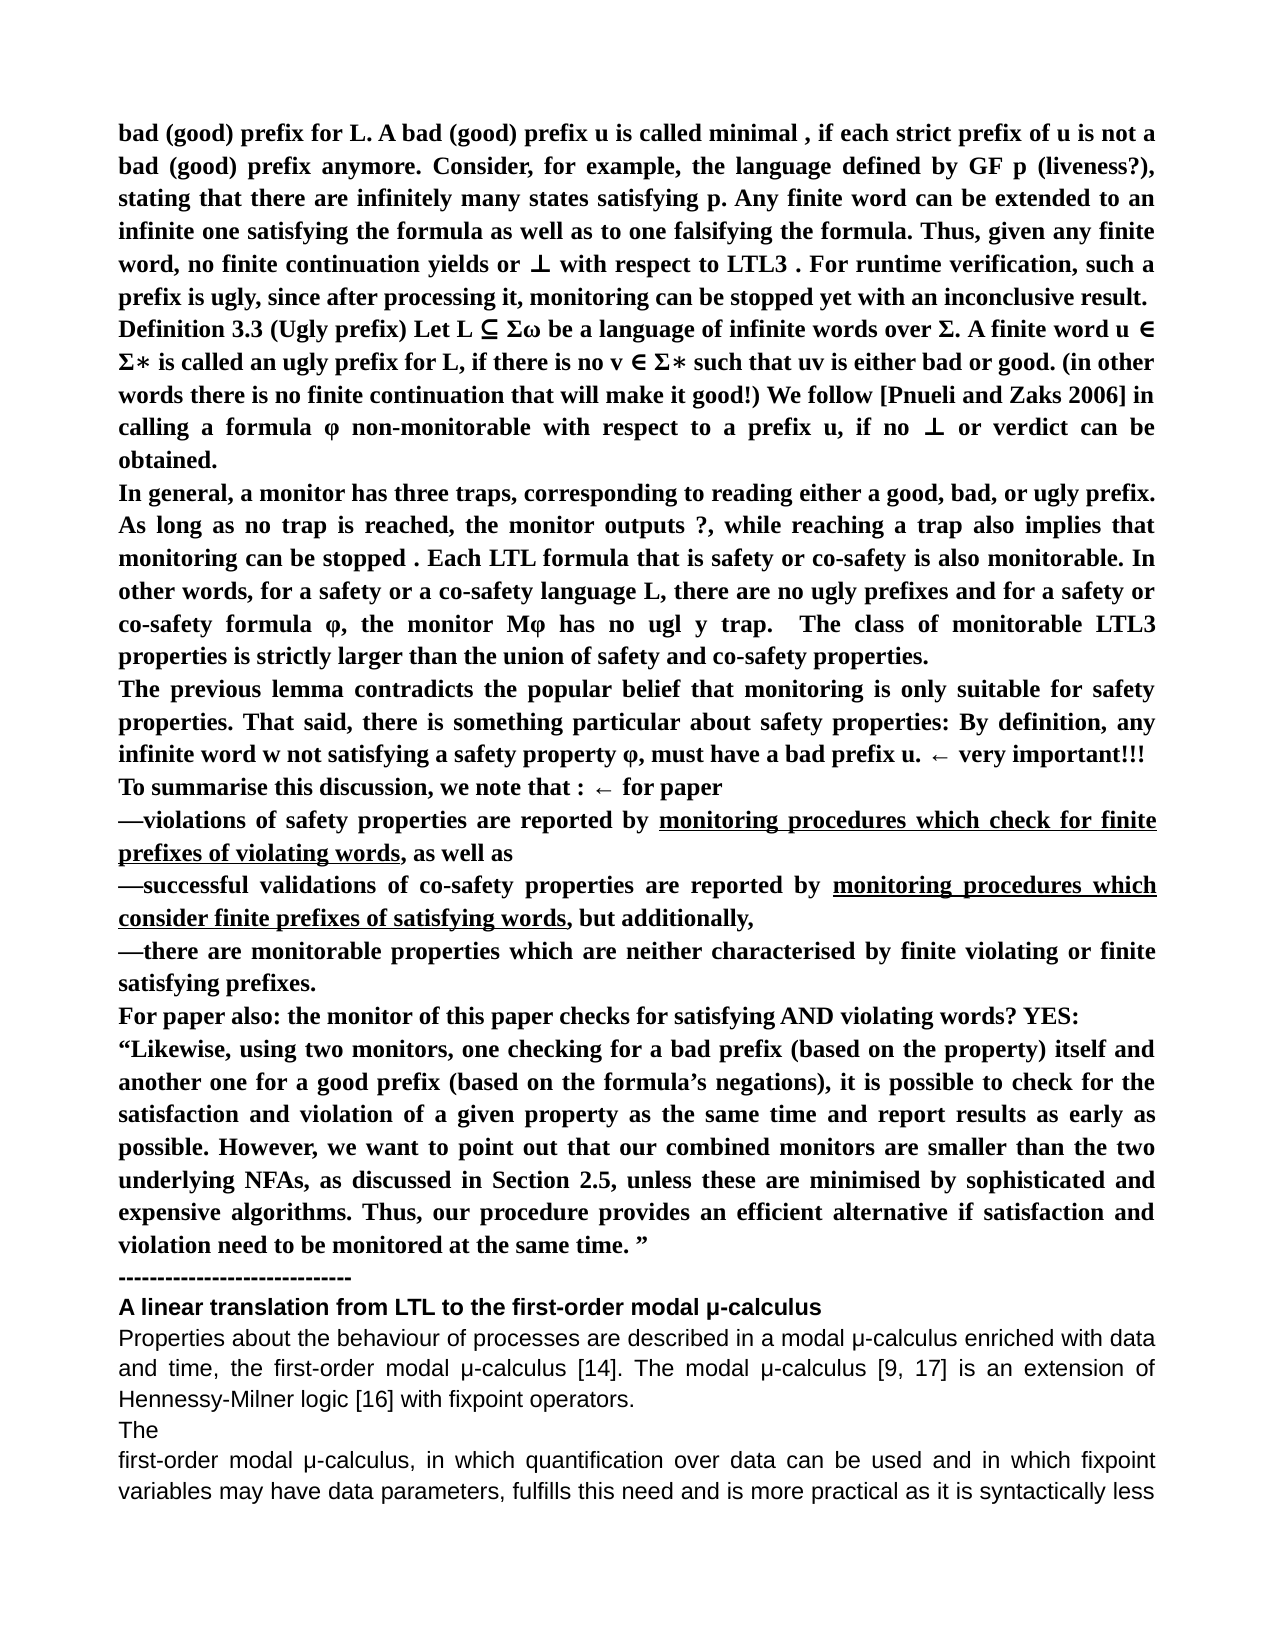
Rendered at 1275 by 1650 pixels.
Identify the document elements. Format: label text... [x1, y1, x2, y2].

text Properties about the behaviour of processes are described in a modal μ-calculus enriched with data and time, the first-order modal μ-calculus [14]. The modal μ-calculus [9, 17] is an extension of Hennessy-Milner logic [16] with fixpoint operators. [118, 1324, 1157, 1412]
text In general, a monitor has three traps, corresponding to reading either a good, bad, or ugly prefix. As long as no trap is reached, the monitor outputs ?, while reaching a trap also implies that monitoring can be stopped . Each LTL formula that is safety or co-safety is also monitorable. In other words, for a safety or a co-safety language L, there are no ugly prefixes and for a safety or co-safety formula φ, the monitor Mφ has no ugl y trap. The class of monitorable LTL3 properties is strictly larger than the union of safety and co-safety properties. [118, 478, 1157, 670]
text For paper also: the monitor of this paper checks for satisfying AND violating words? YES: [118, 1001, 1157, 1030]
text To summarise this discussion, we note that : ← for paper [118, 772, 1157, 801]
text The previous lemma contradicts the popular belief that monitoring is only suitable for safety properties. That said, there is something particular about safety properties: By definition, any infinite word w not satisfying a safety property φ, must have a bad prefix u. ← very important!!! [118, 674, 1157, 768]
text A linear translation from LTL to the first-order modal μ-calculus [118, 1293, 1157, 1320]
text “Likewise, using two monitors, one checking for a bad prefix (based on the property) itself and another one for a good prefix (based on the formula’s negations), it is possible to check for the satisfaction and violation of a given property as the same time and report results as early as possible. However, we want to point out that our combined monitors are smaller than the two underlying NFAs, as discussed in Section 2.5, unless these are minimised by sophisticated and expensive algorithms. Thus, our procedure provides an efficient alternative if satisfaction and violation need to be monitored at the same time. ” [118, 1034, 1157, 1259]
text —there are monitorable properties which are neither characterised by finite violating or finite satisfying prefixes. [118, 936, 1157, 997]
text —successful validations of co-safety properties are reported by monitoring procedures which consider finite prefixes of satisfying words, but additionally, [118, 870, 1157, 932]
text The [118, 1416, 1157, 1443]
text first-order modal μ-calculus, in which quantification over data can be used and in which fixpoint variables may have data parameters, fulfills this need and is more practical as it is syntactically less [118, 1447, 1157, 1504]
text ------------------------------ [118, 1263, 1157, 1290]
text bad (good) prefix for L. A bad (good) prefix u is called minimal , if each strict prefix of u is not a bad (good) prefix anymore. Consider, for example, the language defined by GF p (liveness?), stating that there are infinitely many states satisfying p. Any finite word can be extended to an infinite one satisfying the formula as well as to one falsifying the formula. Thus, given any finite word, no finite continuation yields or ⊥ with respect to LTL3 . For runtime verification, such a prefix is ugly, since after processing it, monitoring can be stopped yet with an inconclusive result. [118, 118, 1157, 310]
text Definition 3.3 (Ugly prefix) Let L ⊆ Σω be a language of infinite words over Σ. A finite word u ∈ Σ∗ is called an ugly prefix for L, if there is no v ∈ Σ∗ such that uv is either bad or good. (in other words there is no finite continuation that will make it good!) We follow [Pnueli and Zaks 2006] in calling a formula φ non-monitorable with respect to a prefix u, if no ⊥ or verdict can be obtained. [118, 314, 1157, 474]
text —violations of safety properties are reported by monitoring procedures which check for finite prefixes of violating words, as well as [118, 805, 1157, 866]
